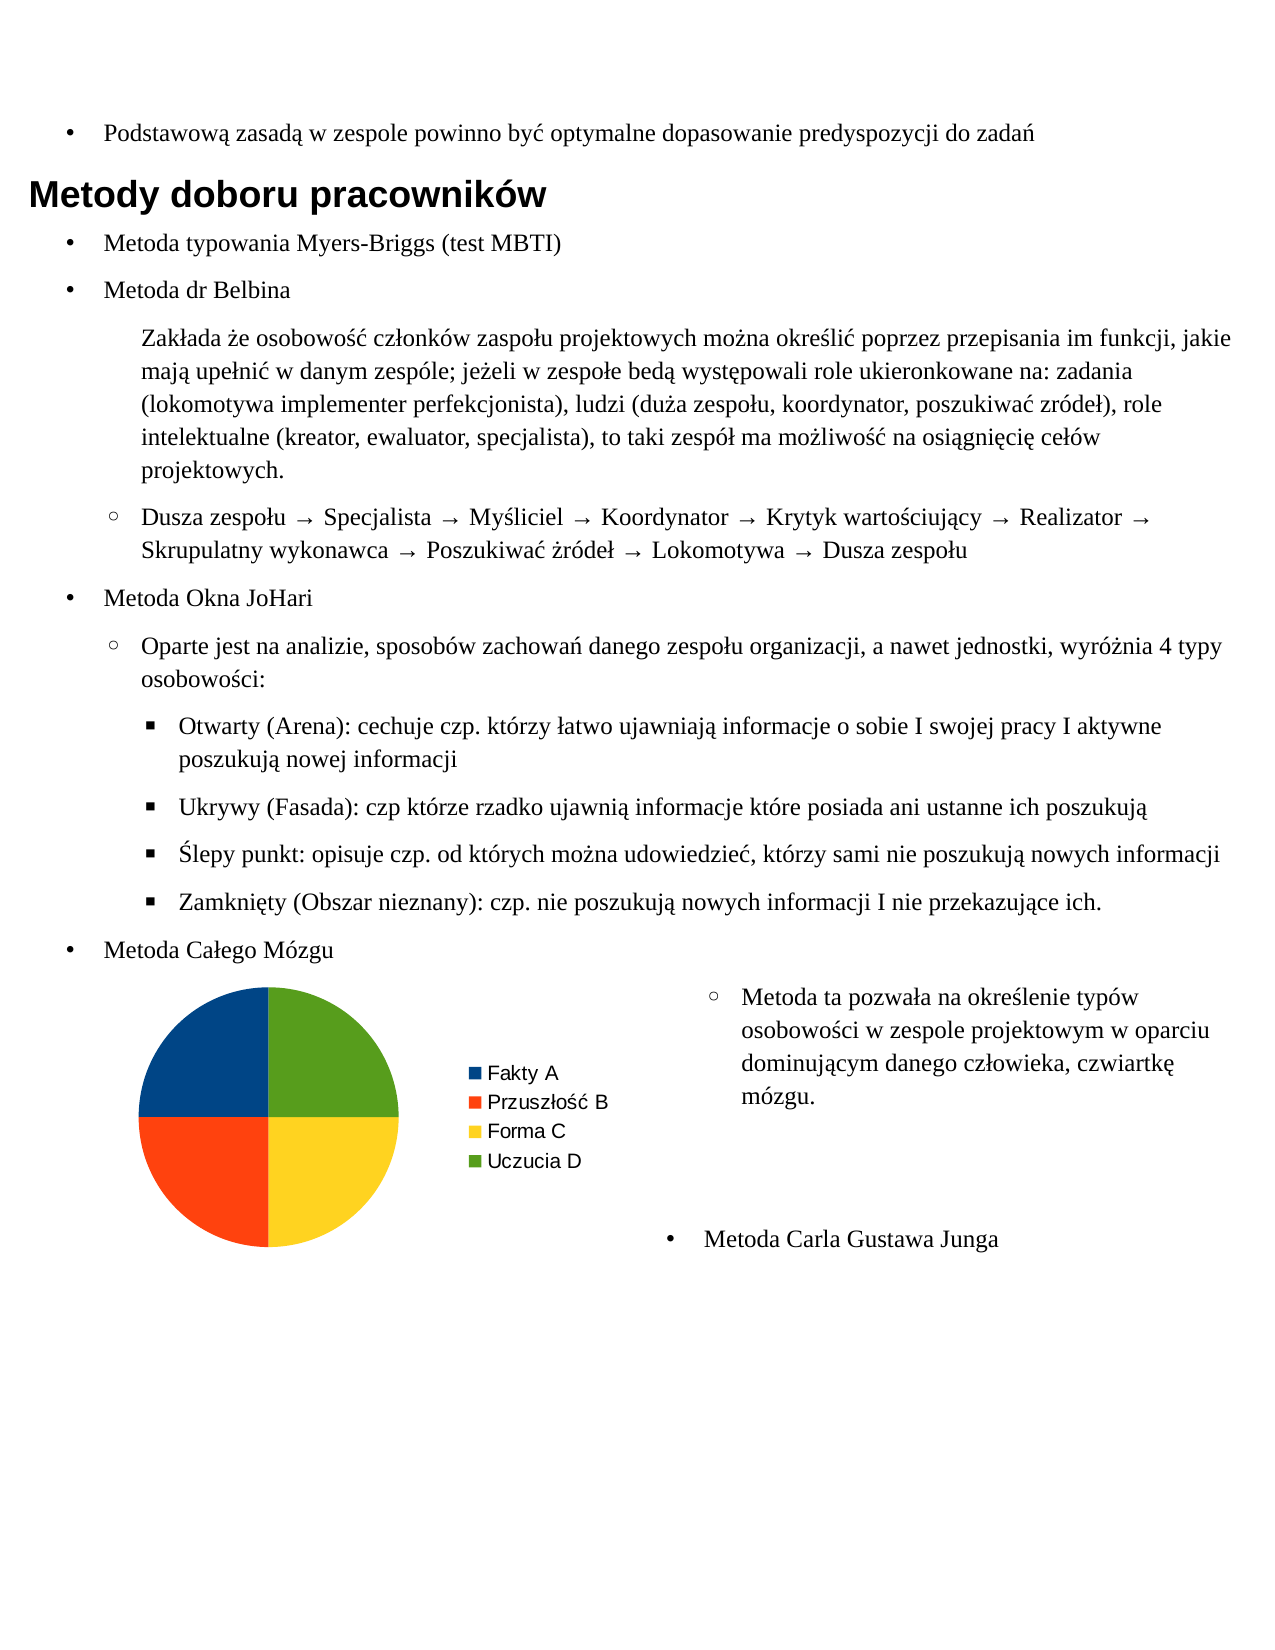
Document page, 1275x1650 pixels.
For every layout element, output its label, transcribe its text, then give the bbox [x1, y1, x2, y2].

list Ślepy punkt: opisuje czp. od których można udowiedzieć, którzy sami nie poszukują nowych informacji [141, 839, 1250, 868]
list Metoda Carla Gustawa Junga [66, 1224, 1250, 1253]
list Metoda Okna JoHari [66, 583, 1250, 612]
list Zakłada że osobowość członków zaspołu projektowych można określić poprzez przepisania im funkcji, jakie mają upełnić w danym zespóle; jeżeli w zespołe bedą występowali role ukieronkowane na: zadania (lokomotywa implementer perfekcjonista), ludzi (duża zespołu, koordynator, poszukiwać zródeł), role intelektualne (kreator, ewaluator, specjalista), to taki zespół ma możliwość na osiągnięcię cełów projektowych. [103, 323, 1250, 484]
subtitle Metody doboru pracowników [28, 172, 1250, 215]
list Metoda Całego Mózgu [66, 935, 1250, 963]
list Metoda typowania Myers-Briggs (test MBTI) [66, 228, 1250, 256]
list Dusza zespołu → Specjalista → Myśliciel → Koordynator → Krytyk wartościujący → Realizator → Skrupulatny wykonawca → Poszukiwać żródeł → Lokomotywa → Dusza zespołu [103, 502, 1250, 564]
list Metoda dr Belbina [66, 275, 1250, 304]
list Oparte jest na analizie, sposobów zachowań danego zespołu organizacji, a nawet jednostki, wyróżnia 4 typy osobowości: [103, 631, 1250, 692]
list Podstawową zasadą w zespole powinno być optymalne dopasowanie predyspozycji do zadań [66, 118, 1250, 147]
list Zamknięty (Obszar nieznany): czp. nie poszukują nowych informacji I nie przekazujące ich. [141, 887, 1250, 916]
list Ukrywy (Fasada): czp którze rzadko ujawnią informacje które posiada ani ustanne ich poszukują [141, 792, 1250, 821]
list Metoda ta pozwała na określenie typów osobowości w zespole projektowym w oparciu dominującym danego człowieka, czwiartkę mózgu. [103, 982, 1250, 1110]
list Otwarty (Arena): cechuje czp. którzy łatwo ujawniają informacje o sobie I swojej pracy I aktywne poszukują nowej informacji [141, 711, 1250, 773]
